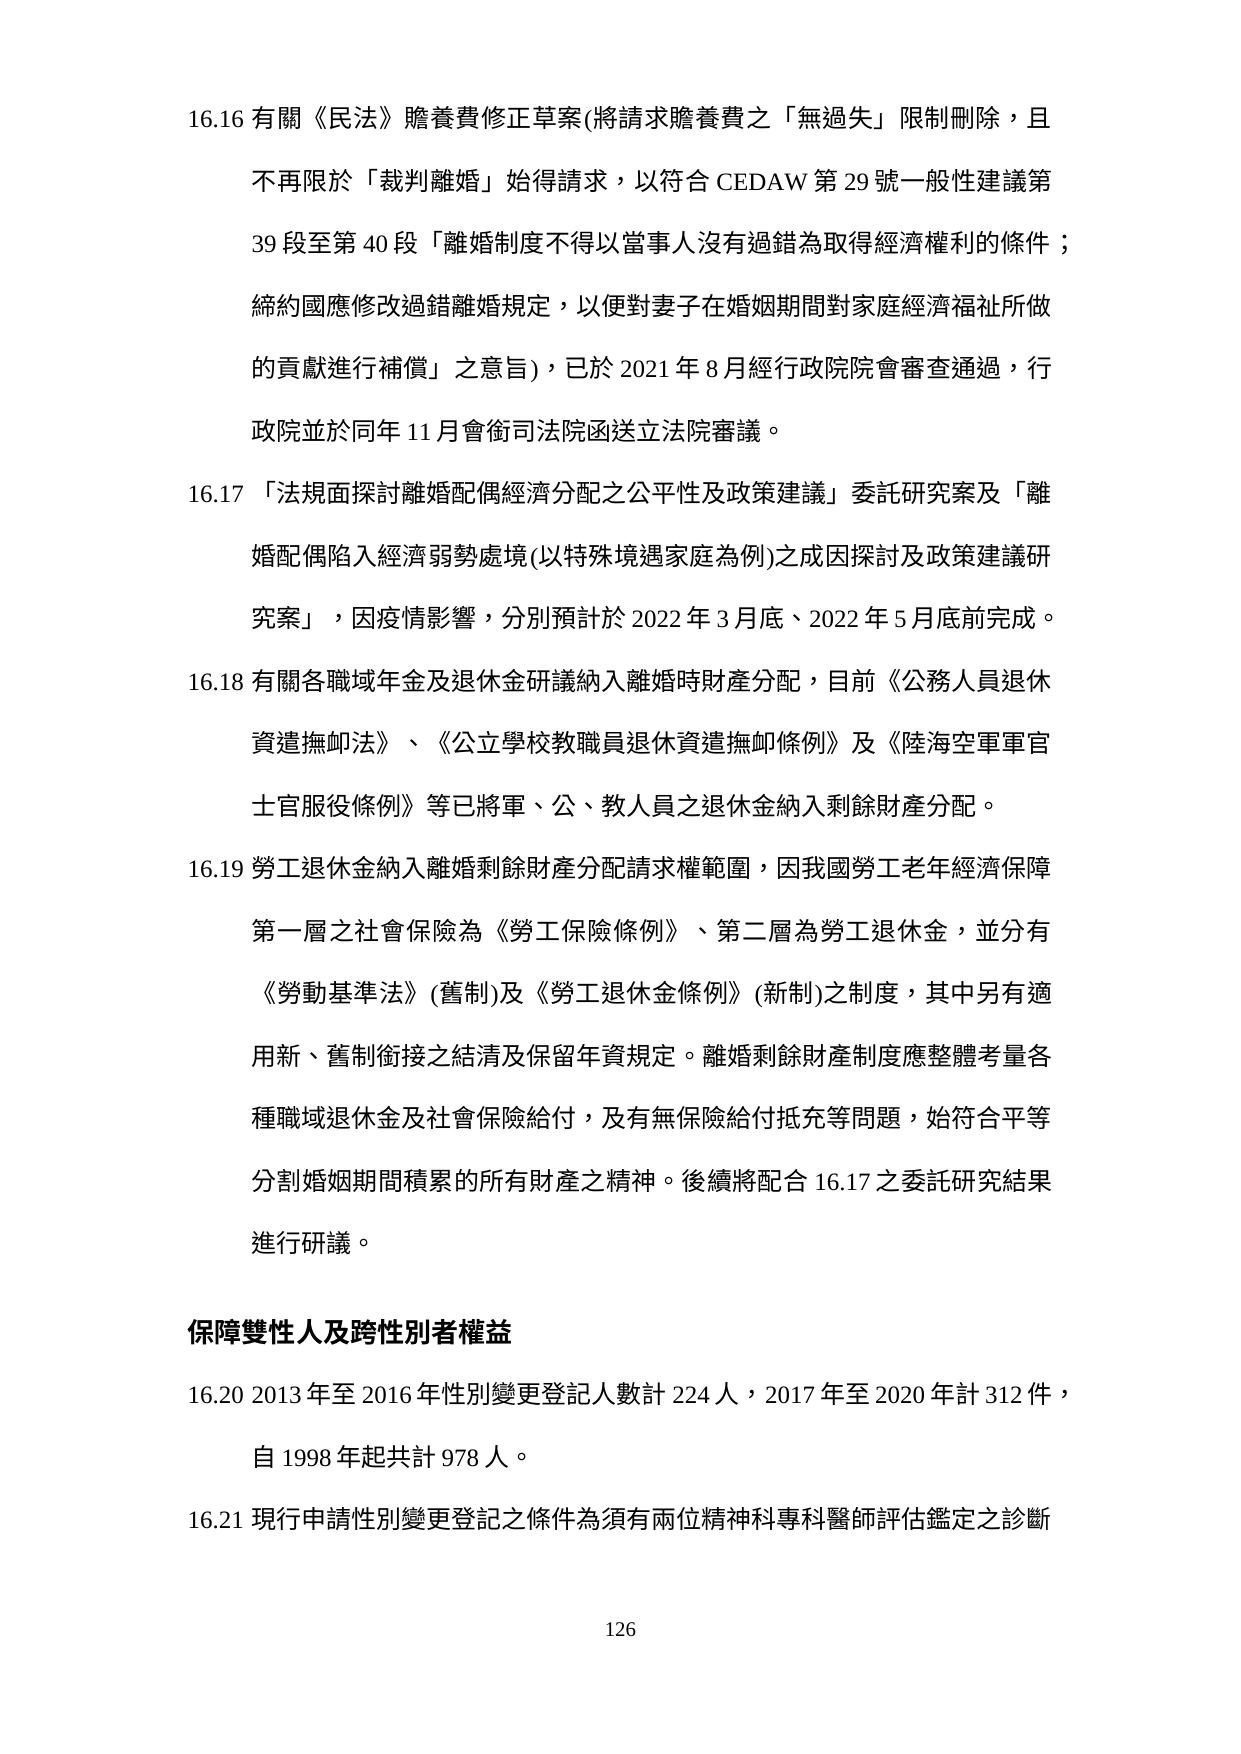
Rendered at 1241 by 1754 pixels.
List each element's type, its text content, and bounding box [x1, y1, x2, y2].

list 勞工退休金納入離婚剩餘財產分配請求權範圍，因我國勞工老年經濟保障第一層之社會保險為《勞工保險條例》、第二層為勞工退休金，並分有《勞動基準法》(舊制)及《勞工退休金條例》(新制)之制度，其中另有適用新、舊制銜接之結清及保留年資規定。離婚剩餘財產制度應整體考量各種職域退休金及社會保險給付，及有無保險給付抵充等問題，始符合平等分割婚姻期間積累的所有財產之精神。後續將配合16.17之委託研究結果進行研議。 [187, 825, 1053, 1262]
subtitle 保障雙性人及跨性別者權益 [187, 1289, 1053, 1351]
list 有關各職域年金及退休金研議納入離婚時財產分配，目前《公務人員退休資遣撫卹法》、《公立學校教職員退休資遣撫卹條例》及《陸海空軍軍官士官服役條例》等已將軍、公、教人員之退休金納入剩餘財產分配。 [187, 637, 1053, 825]
list 「法規面探討離婚配偶經濟分配之公平性及政策建議」委託研究案及「離婚配偶陷入經濟弱勢處境(以特殊境遇家庭為例)之成因探討及政策建議研究案」，因疫情影響，分別預計於2022年3月底、2022年5月底前完成。 [187, 450, 1053, 637]
list 現行申請性別變更登記之條件為須有兩位精神科專科醫師評估鑑定之診斷 [187, 1476, 1053, 1539]
list 有關《民法》贍養費修正草案(將請求贍養費之「無過失」限制刪除，且不再限於「裁判離婚」始得請求，以符合CEDAW第29號一般性建議第39段至第40段「離婚制度不得以當事人沒有過錯為取得經濟權利的條件；締約國應修改過錯離婚規定，以便對妻子在婚姻期間對家庭經濟福祉所做的貢獻進行補償」之意旨)，已於2021年8月經行政院院會審查通過，行政院並於同年11月會銜司法院函送立法院審議。 [187, 75, 1053, 450]
list 2013年至2016年性別變更登記人數計224人，2017年至2020年計312件，自1998年起共計978人。 [187, 1351, 1053, 1476]
